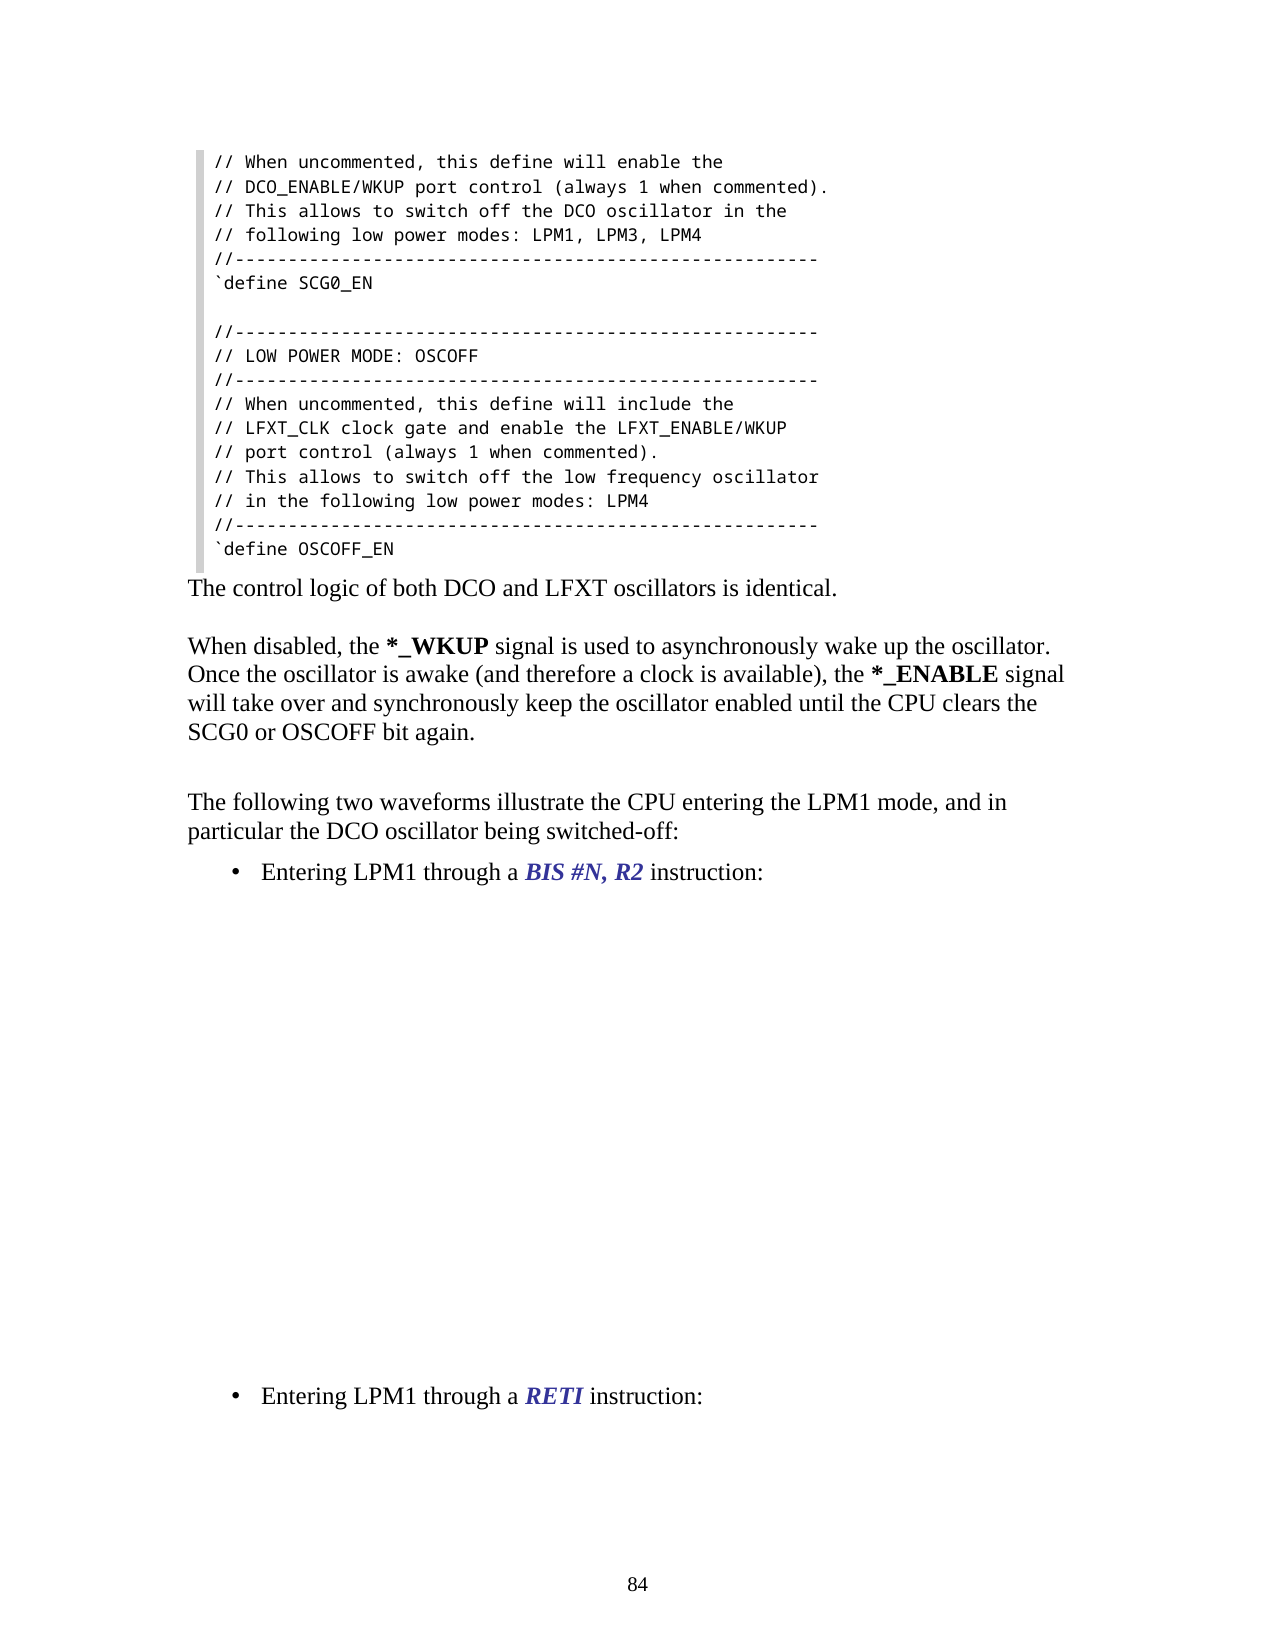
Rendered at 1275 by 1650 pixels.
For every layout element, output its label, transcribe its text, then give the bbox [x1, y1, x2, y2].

table_header [187, 150, 196, 573]
list Entering LPM1 through a BIS #N, R2 instruction: [231, 857, 1088, 886]
text The following two waveforms illustrate the CPU entering the LPM1 mode, and in particular the DCO oscillator being switched-off: [187, 787, 1088, 844]
list Entering LPM1 through a RETI instruction: [231, 1381, 1088, 1410]
text The control logic of both DCO and LFXT oscillators is identical. When disabled, the *_WKUP signal is used to asynchronously wake up the oscillator. Once the oscillator is awake (and therefore a clock is available), the *_ENABLE signal will take over and synchronously keep the oscillator enabled until the CPU clears the SCG0 or OSCOFF bit again. [187, 573, 1088, 774]
table_header [205, 150, 213, 573]
table_header [196, 150, 204, 573]
table_header // When uncommented, this define will enable the // DCO_ENABLE/WKUP port control (always 1 when commented). // This allows to switch off the DCO oscillator in the // following low power modes: LPM1, LPM3, LPM4 //------------------------------------------------------- `define SCG0_EN //------------------------------------------------------- // LOW POWER MODE: OSCOFF //------------------------------------------------------- // When uncommented, this define will include the // LFXT_CLK clock gate and enable the LFXT_ENABLE/WKUP // port control (always 1 when commented). // This allows to switch off the low frequency oscillator // in the following low power modes: LPM4 //------------------------------------------------------- `define OSCOFF_EN [213, 150, 1275, 573]
